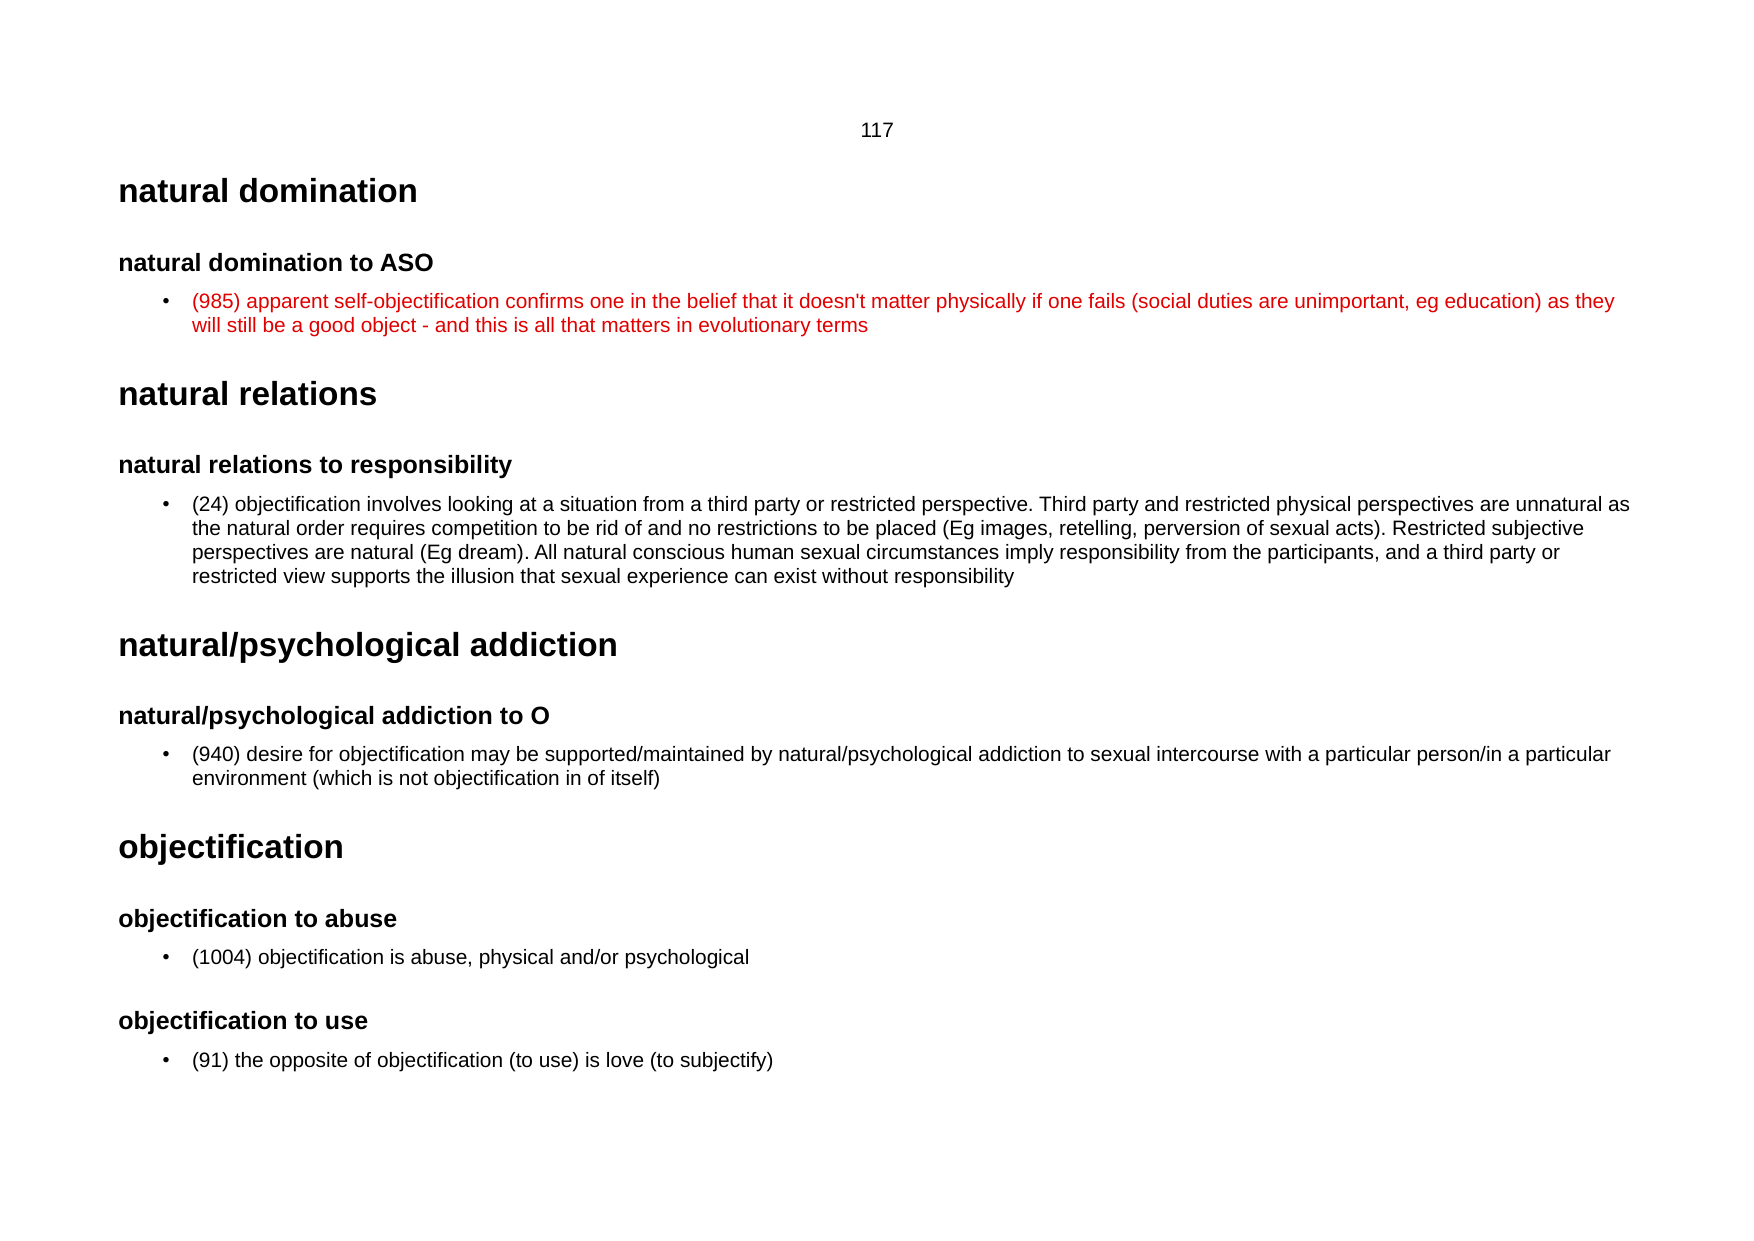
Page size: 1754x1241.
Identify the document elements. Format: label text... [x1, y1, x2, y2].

list (940) desire for objectification may be supported/maintained by natural/psychological addiction to sexual intercourse with a particular person/in a particular environment (which is not objectification in of itself) [162, 742, 1636, 790]
subtitle objectification [118, 828, 1636, 866]
subtitle natural relations [118, 374, 1636, 413]
subtitle objectification to abuse [118, 903, 1636, 932]
subtitle objectification to use [118, 1006, 1636, 1035]
list (24) objectification involves looking at a situation from a third party or restricted perspective. Third party and restricted physical perspectives are unnatural as the natural order requires competition to be rid of and no restrictions to be placed (Eg images, retelling, perversion of sexual acts). Restricted subjective perspectives are natural (Eg dream). All natural conscious human sexual circumstances imply responsibility from the participants, and a third party or restricted view supports the illusion that sexual experience can exist without responsibility [162, 491, 1636, 587]
subtitle natural/psychological addiction to O [118, 701, 1636, 729]
subtitle natural relations to responsibility [118, 450, 1636, 479]
subtitle natural domination to ASO [118, 247, 1636, 276]
subtitle natural/psychological addiction [118, 625, 1636, 663]
list (91) the opposite of objectification (to use) is love (to subjectify) [162, 1048, 1636, 1072]
subtitle natural domination [118, 172, 1636, 210]
list (985) apparent self-objectification confirms one in the belief that it doesn't matter physically if one fails (social duties are unimportant, eg education) as they will still be a good object - and this is all that matters in evolutionary terms [162, 289, 1636, 337]
list (1004) objectification is abuse, physical and/or psychological [162, 945, 1636, 969]
